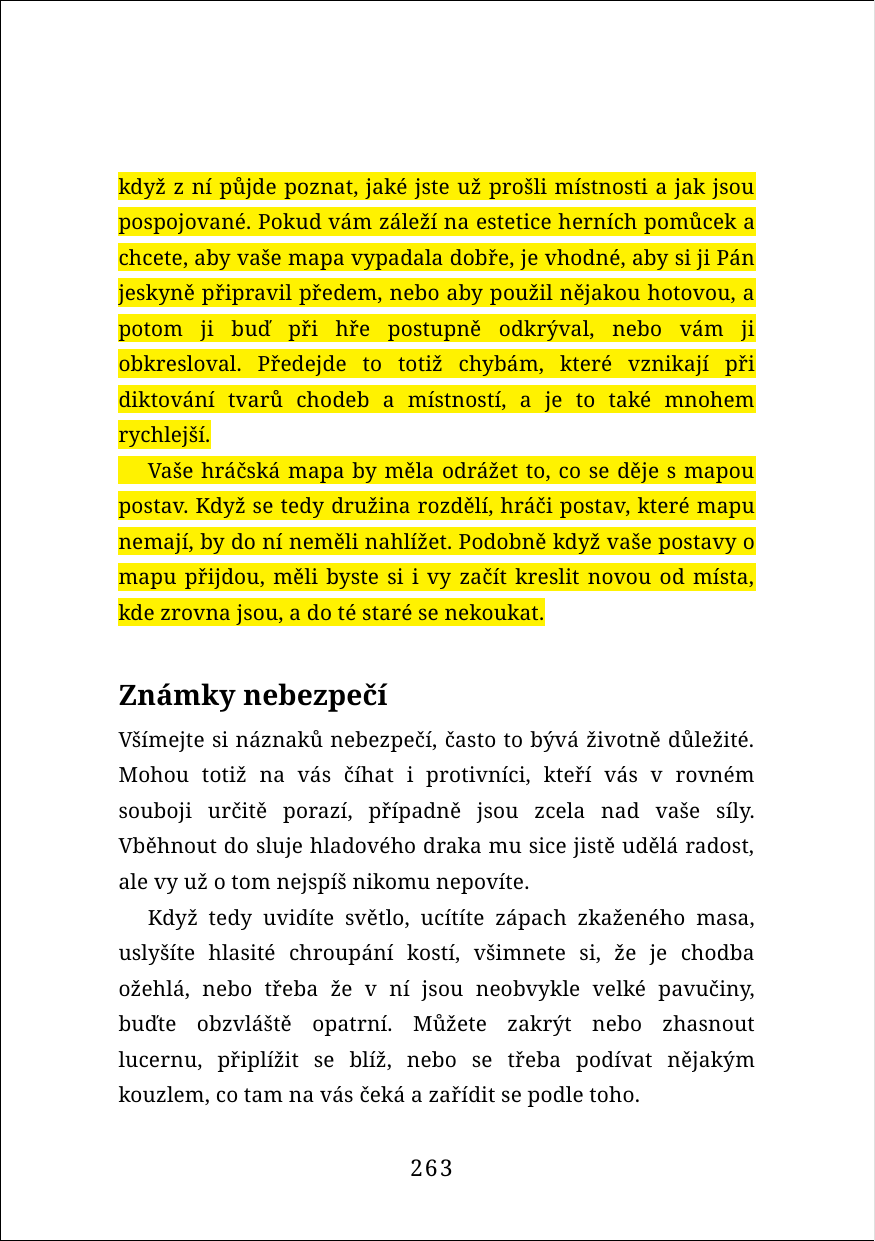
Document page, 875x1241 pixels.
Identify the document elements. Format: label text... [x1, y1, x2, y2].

text Všímejte si náznaků nebezpečí, často to bývá životně důležité. Mohou totiž na vás číhat i protivníci, kteří vás v rovném souboji určitě porazí, případně jsou zcela nad vaše síly. Vběhnout do sluje hladového draka mu sice jistě udělá radost, ale vy už o tom nejspíš nikomu nepovíte. Když tedy uvidíte světlo, ucítíte zápach zkaženého masa, uslyšíte hlasité chroupání kostí, všimnete si, že je chodba ožehlá, nebo třeba že v ní jsou neobvykle velké pavučiny, buďte obzvláště opatrní. Můžete zakrýt nebo zhasnout lucernu, připlížit se blíž, nebo se třeba podívat nějakým kouzlem, co tam na vás čeká a zařídit se podle toho. [118, 725, 756, 1109]
text když z ní půjde poznat, jaké jste už prošli místnosti a jak jsou pospojované. Pokud vám záleží na estetice herních pomůcek a chcete, aby vaše mapa vypadala dobře, je vhodné, aby si ji Pán jeskyně připravil předem, nebo aby použil nějakou hotovou, a potom ji buď při hře postupně odkrýval, nebo vám ji obkresloval. Předejde to totiž chybám, které vznikají při diktování tvarů chodeb a místností, a je to také mnohem rychlejší. Vaše hráčská mapa by měla odrážet to, co se děje s mapou postav. Když se tedy družina rozdělí, hráči postav, které mapu nemají, by do ní neměli nahlížet. Podobně když vaše postavy o mapu přijdou, měli byste si i vy začít kreslit novou od místa, kde zrovna jsou, a do té staré se nekoukat. [118, 172, 756, 626]
subtitle Známky nebezpečí [118, 675, 756, 713]
